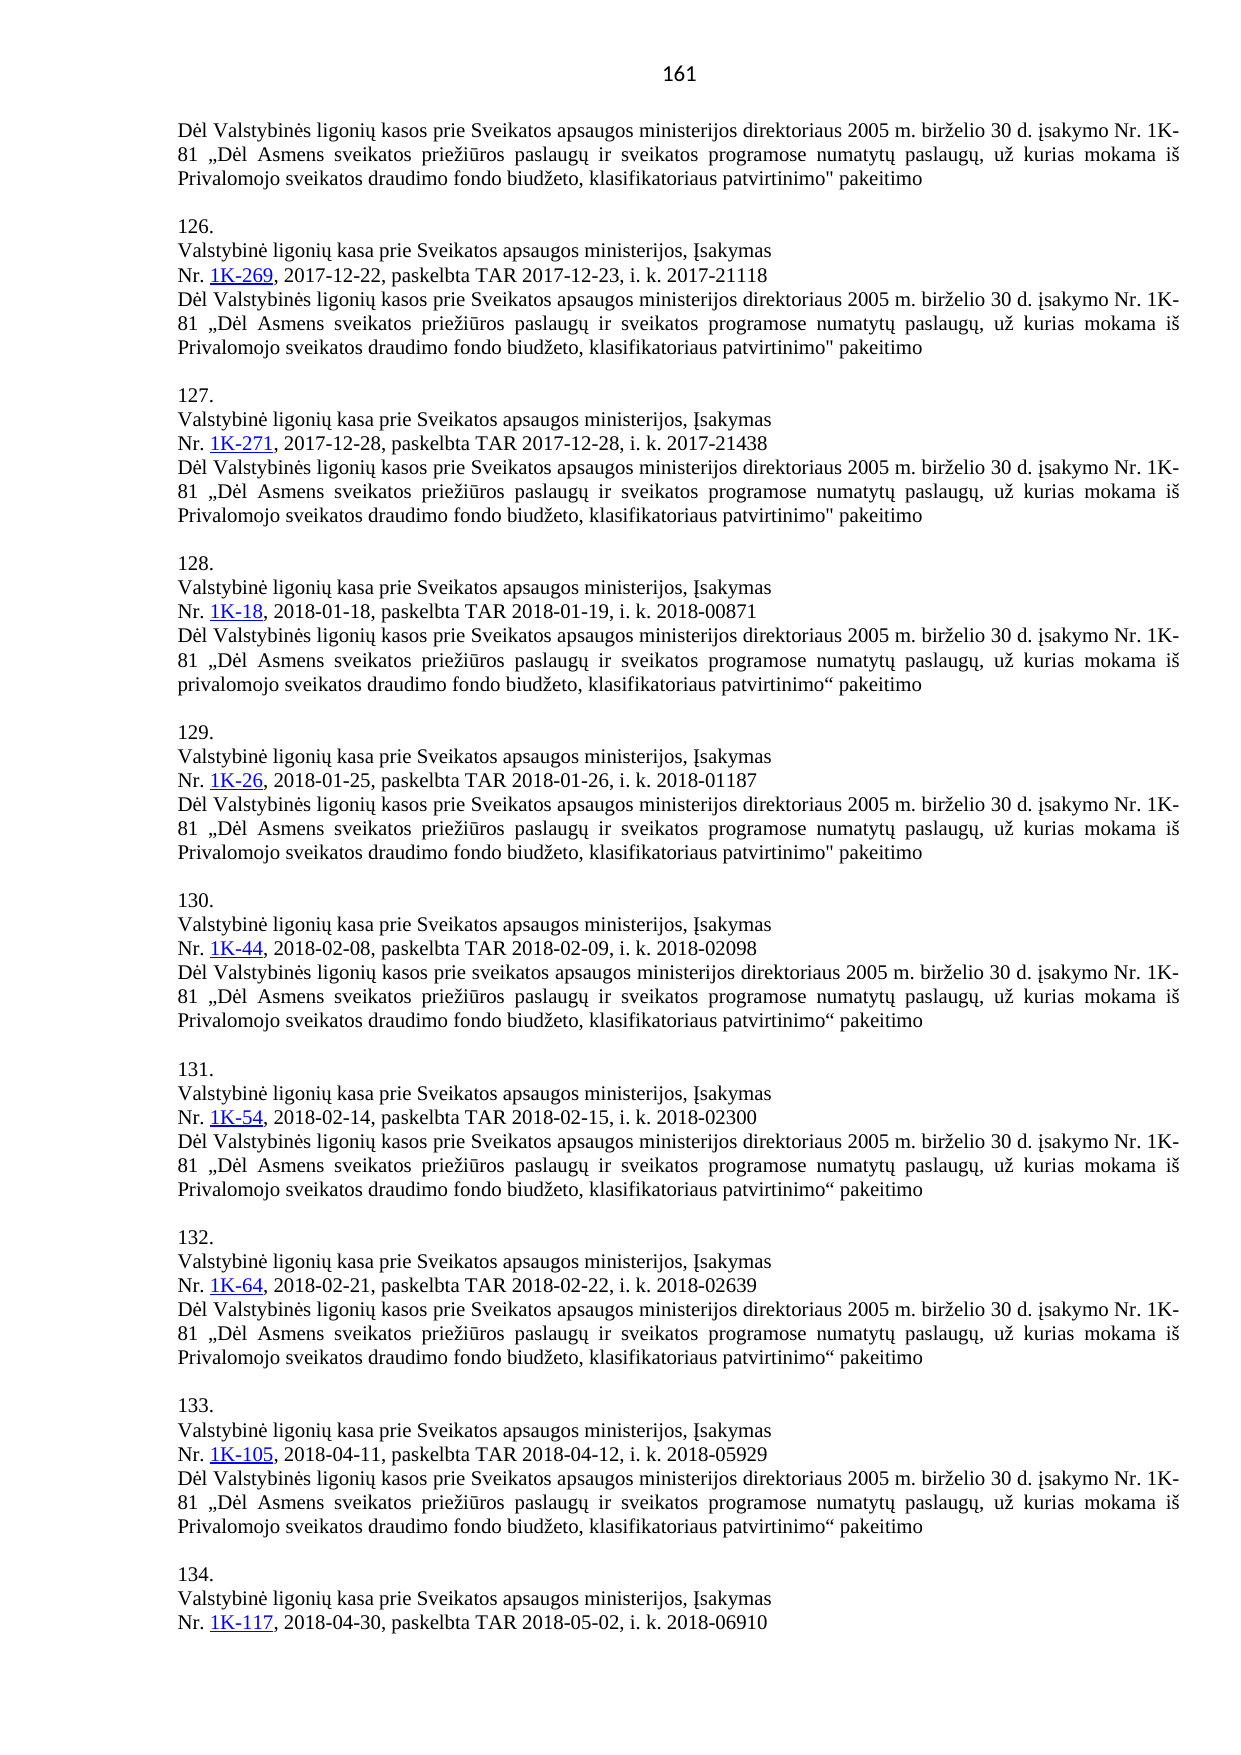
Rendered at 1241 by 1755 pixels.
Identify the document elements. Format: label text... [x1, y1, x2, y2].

text Nr. 1K-44, 2018-02-08, paskelbta TAR 2018-02-09, i. k. 2018-02098 [177, 936, 1181, 960]
text Valstybinė ligonių kasa prie Sveikatos apsaugos ministerijos, Įsakymas [177, 407, 1181, 431]
text Dėl Valstybinės ligonių kasos prie Sveikatos apsaugos ministerijos direktoriaus 2005 m. birželio 30 d. įsakymo Nr. 1K-81 „Dėl Asmens sveikatos priežiūros paslaugų ir sveikatos programose numatytų paslaugų, už kurias mokama iš Privalomojo sveikatos draudimo fondo biudžeto, klasifikatoriaus patvirtinimo“ pakeitimo [177, 1129, 1181, 1201]
text Nr. 1K-269, 2017-12-22, paskelbta TAR 2017-12-23, i. k. 2017-21118 [177, 262, 1181, 287]
text Valstybinė ligonių kasa prie Sveikatos apsaugos ministerijos, Įsakymas [177, 912, 1181, 936]
text Valstybinė ligonių kasa prie Sveikatos apsaugos ministerijos, Įsakymas [177, 1249, 1181, 1273]
text 131. [177, 1057, 1181, 1081]
text 132. [177, 1225, 1181, 1249]
text 126. [177, 214, 1181, 238]
text Nr. 1K-54, 2018-02-14, paskelbta TAR 2018-02-15, i. k. 2018-02300 [177, 1105, 1181, 1129]
text Valstybinė ligonių kasa prie Sveikatos apsaugos ministerijos, Įsakymas [177, 744, 1181, 768]
text Dėl Valstybinės ligonių kasos prie Sveikatos apsaugos ministerijos direktoriaus 2005 m. birželio 30 d. įsakymo Nr. 1K-81 „Dėl Asmens sveikatos priežiūros paslaugų ir sveikatos programose numatytų paslaugų, už kurias mokama iš Privalomojo sveikatos draudimo fondo biudžeto, klasifikatoriaus patvirtinimo“ pakeitimo [177, 1466, 1181, 1538]
text 134. [177, 1562, 1181, 1586]
text Valstybinė ligonių kasa prie Sveikatos apsaugos ministerijos, Įsakymas [177, 1586, 1181, 1610]
text Dėl Valstybinės ligonių kasos prie Sveikatos apsaugos ministerijos direktoriaus 2005 m. birželio 30 d. įsakymo Nr. 1K-81 „Dėl Asmens sveikatos priežiūros paslaugų ir sveikatos programose numatytų paslaugų, už kurias mokama iš Privalomojo sveikatos draudimo fondo biudžeto, klasifikatoriaus patvirtinimo" pakeitimo [177, 287, 1181, 359]
text Dėl Valstybinės ligonių kasos prie Sveikatos apsaugos ministerijos direktoriaus 2005 m. birželio 30 d. įsakymo Nr. 1K-81 „Dėl Asmens sveikatos priežiūros paslaugų ir sveikatos programose numatytų paslaugų, už kurias mokama iš Privalomojo sveikatos draudimo fondo biudžeto, klasifikatoriaus patvirtinimo" pakeitimo [177, 455, 1181, 527]
text Dėl Valstybinės ligonių kasos prie Sveikatos apsaugos ministerijos direktoriaus 2005 m. birželio 30 d. įsakymo Nr. 1K-81 „Dėl Asmens sveikatos priežiūros paslaugų ir sveikatos programose numatytų paslaugų, už kurias mokama iš Privalomojo sveikatos draudimo fondo biudžeto, klasifikatoriaus patvirtinimo" pakeitimo [177, 792, 1181, 864]
text Valstybinė ligonių kasa prie Sveikatos apsaugos ministerijos, Įsakymas [177, 238, 1181, 262]
text Nr. 1K-18, 2018-01-18, paskelbta TAR 2018-01-19, i. k. 2018-00871 [177, 599, 1181, 623]
text 130. [177, 888, 1181, 912]
text Dėl Valstybinės ligonių kasos prie Sveikatos apsaugos ministerijos direktoriaus 2005 m. birželio 30 d. įsakymo Nr. 1K-81 „Dėl Asmens sveikatos priežiūros paslaugų ir sveikatos programose numatytų paslaugų, už kurias mokama iš privalomojo sveikatos draudimo fondo biudžeto, klasifikatoriaus patvirtinimo“ pakeitimo [177, 623, 1181, 696]
text Valstybinė ligonių kasa prie Sveikatos apsaugos ministerijos, Įsakymas [177, 1417, 1181, 1442]
text 128. [177, 551, 1181, 575]
text 129. [177, 720, 1181, 744]
text Nr. 1K-26, 2018-01-25, paskelbta TAR 2018-01-26, i. k. 2018-01187 [177, 768, 1181, 792]
text Valstybinė ligonių kasa prie Sveikatos apsaugos ministerijos, Įsakymas [177, 1081, 1181, 1105]
text Nr. 1K-117, 2018-04-30, paskelbta TAR 2018-05-02, i. k. 2018-06910 [177, 1610, 1181, 1634]
text Dėl Valstybinės ligonių kasos prie Sveikatos apsaugos ministerijos direktoriaus 2005 m. birželio 30 d. įsakymo Nr. 1K-81 „Dėl Asmens sveikatos priežiūros paslaugų ir sveikatos programose numatytų paslaugų, už kurias mokama iš Privalomojo sveikatos draudimo fondo biudžeto, klasifikatoriaus patvirtinimo" pakeitimo [177, 118, 1181, 190]
text 133. [177, 1393, 1181, 1417]
text 127. [177, 383, 1181, 407]
text Nr. 1K-271, 2017-12-28, paskelbta TAR 2017-12-28, i. k. 2017-21438 [177, 431, 1181, 455]
text Dėl Valstybinės ligonių kasos prie sveikatos apsaugos ministerijos direktoriaus 2005 m. birželio 30 d. įsakymo Nr. 1K-81 „Dėl Asmens sveikatos priežiūros paslaugų ir sveikatos programose numatytų paslaugų, už kurias mokama iš Privalomojo sveikatos draudimo fondo biudžeto, klasifikatoriaus patvirtinimo“ pakeitimo [177, 960, 1181, 1032]
text Nr. 1K-64, 2018-02-21, paskelbta TAR 2018-02-22, i. k. 2018-02639 [177, 1273, 1181, 1297]
text Nr. 1K-105, 2018-04-11, paskelbta TAR 2018-04-12, i. k. 2018-05929 [177, 1442, 1181, 1466]
text Dėl Valstybinės ligonių kasos prie Sveikatos apsaugos ministerijos direktoriaus 2005 m. birželio 30 d. įsakymo Nr. 1K-81 „Dėl Asmens sveikatos priežiūros paslaugų ir sveikatos programose numatytų paslaugų, už kurias mokama iš Privalomojo sveikatos draudimo fondo biudžeto, klasifikatoriaus patvirtinimo“ pakeitimo [177, 1297, 1181, 1369]
text Valstybinė ligonių kasa prie Sveikatos apsaugos ministerijos, Įsakymas [177, 575, 1181, 599]
